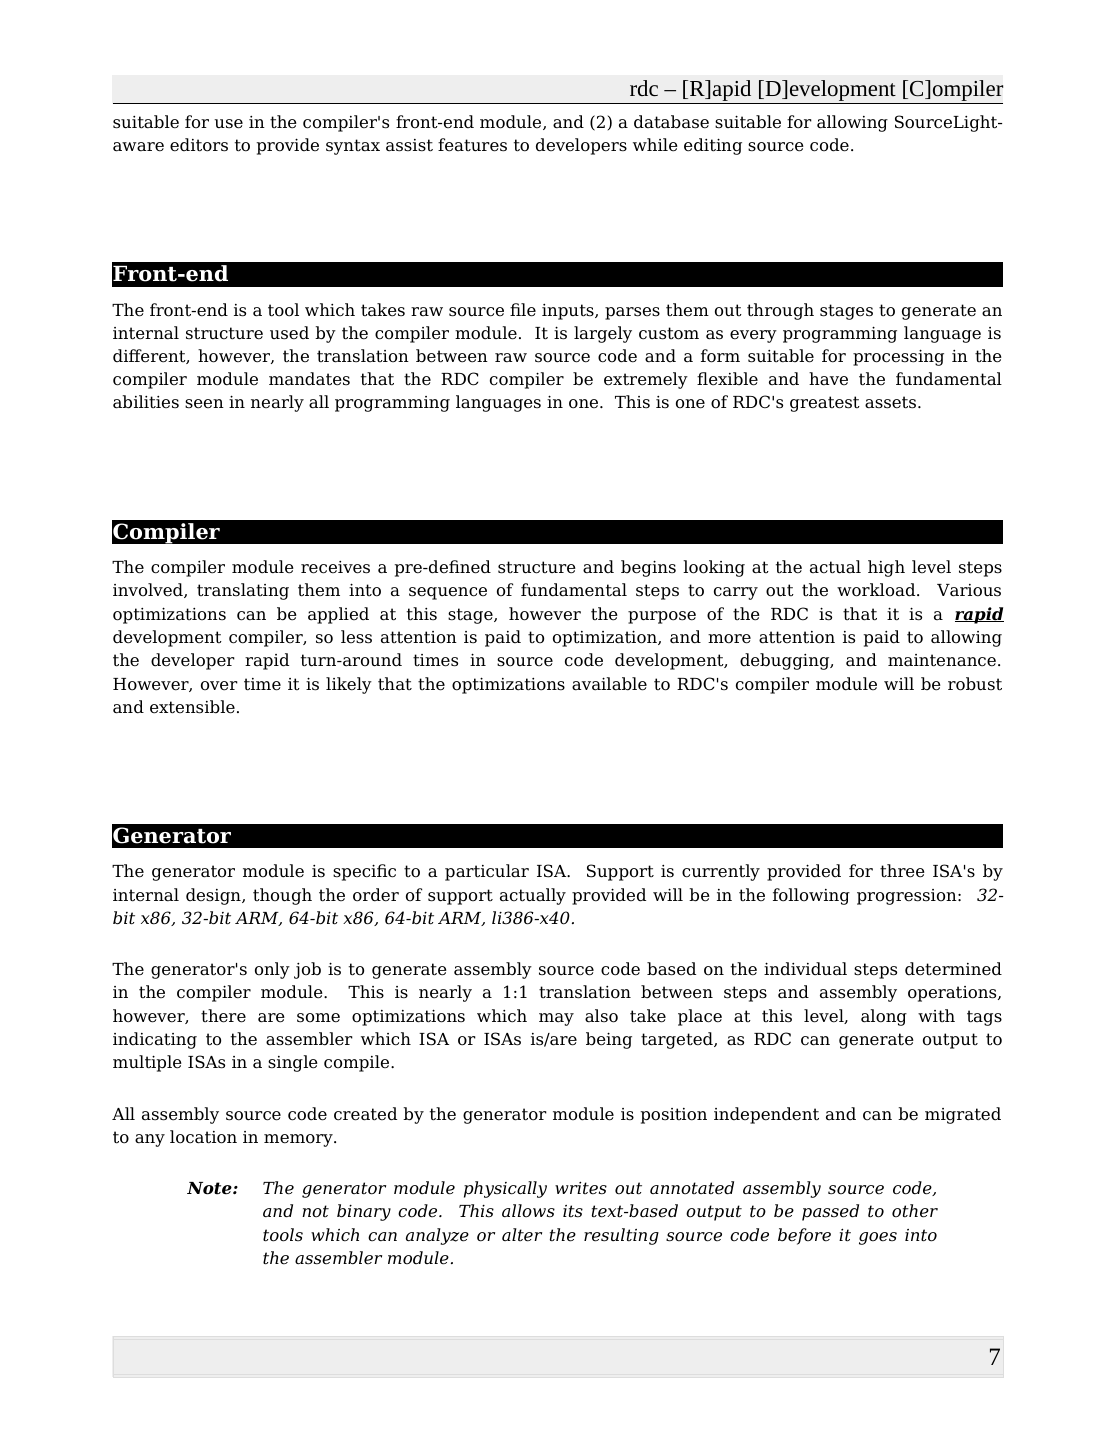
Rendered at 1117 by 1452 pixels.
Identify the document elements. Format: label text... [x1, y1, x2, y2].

text The front-end is a tool which takes raw source file inputs, parses them out through stages to generate an internal structure used by the compiler module. It is largely custom as every programming language is different, however, the translation between raw source code and a form suitable for processing in the compiler module mandates that the RDC compiler be extremely flexible and have the fundamental abilities seen in nearly all programming languages in one. This is one of RDC's greatest assets. [112, 300, 1003, 413]
text All assembly source code created by the generator module is position independent and can be migrated to any location in memory. [112, 1104, 1003, 1147]
text The generator's only job is to generate assembly source code based on the individual steps determined in the compiler module. This is nearly a 1:1 translation between steps and assembly operations, however, there are some optimizations which may also take place at this level, along with tags indicating to the assembler which ISA or ISAs is/are being targeted, as RDC can generate output to multiple ISAs in a single compile. [112, 960, 1003, 1072]
text The generator module is specific to a particular ISA. Support is currently provided for three ISA's by internal design, though the order of support actually provided will be in the following progression: 32-bit x86, 32-bit ARM, 64-bit x86, 64-bit ARM, li386-x40. [112, 862, 1003, 928]
text suitable for use in the compiler's front-end module, and (2) a database suitable for allowing SourceLight-aware editors to provide syntax assist features to developers while editing source code. [112, 112, 1003, 155]
text Note: The generator module physically writes out annotated assembly source code, and not binary code. This allows its text-based output to be passed to other tools which can analyze or alter the resulting source code before it goes into the assembler module. [187, 1179, 938, 1268]
subtitle Compiler [112, 520, 1003, 544]
subtitle Front-end [112, 262, 1003, 287]
subtitle Generator [112, 824, 1003, 848]
text The compiler module receives a pre-defined structure and begins looking at the actual high level steps involved, translating them into a sequence of fundamental steps to carry out the workload. Various optimizations can be applied at this stage, however the purpose of the RDC is that it is a rapid development compiler, so less attention is paid to optimization, and more attention is paid to allowing the developer rapid turn-around times in source code development, debugging, and maintenance. However, over time it is likely that the optimizations available to RDC's compiler module will be robust and extensible. [112, 558, 1003, 717]
